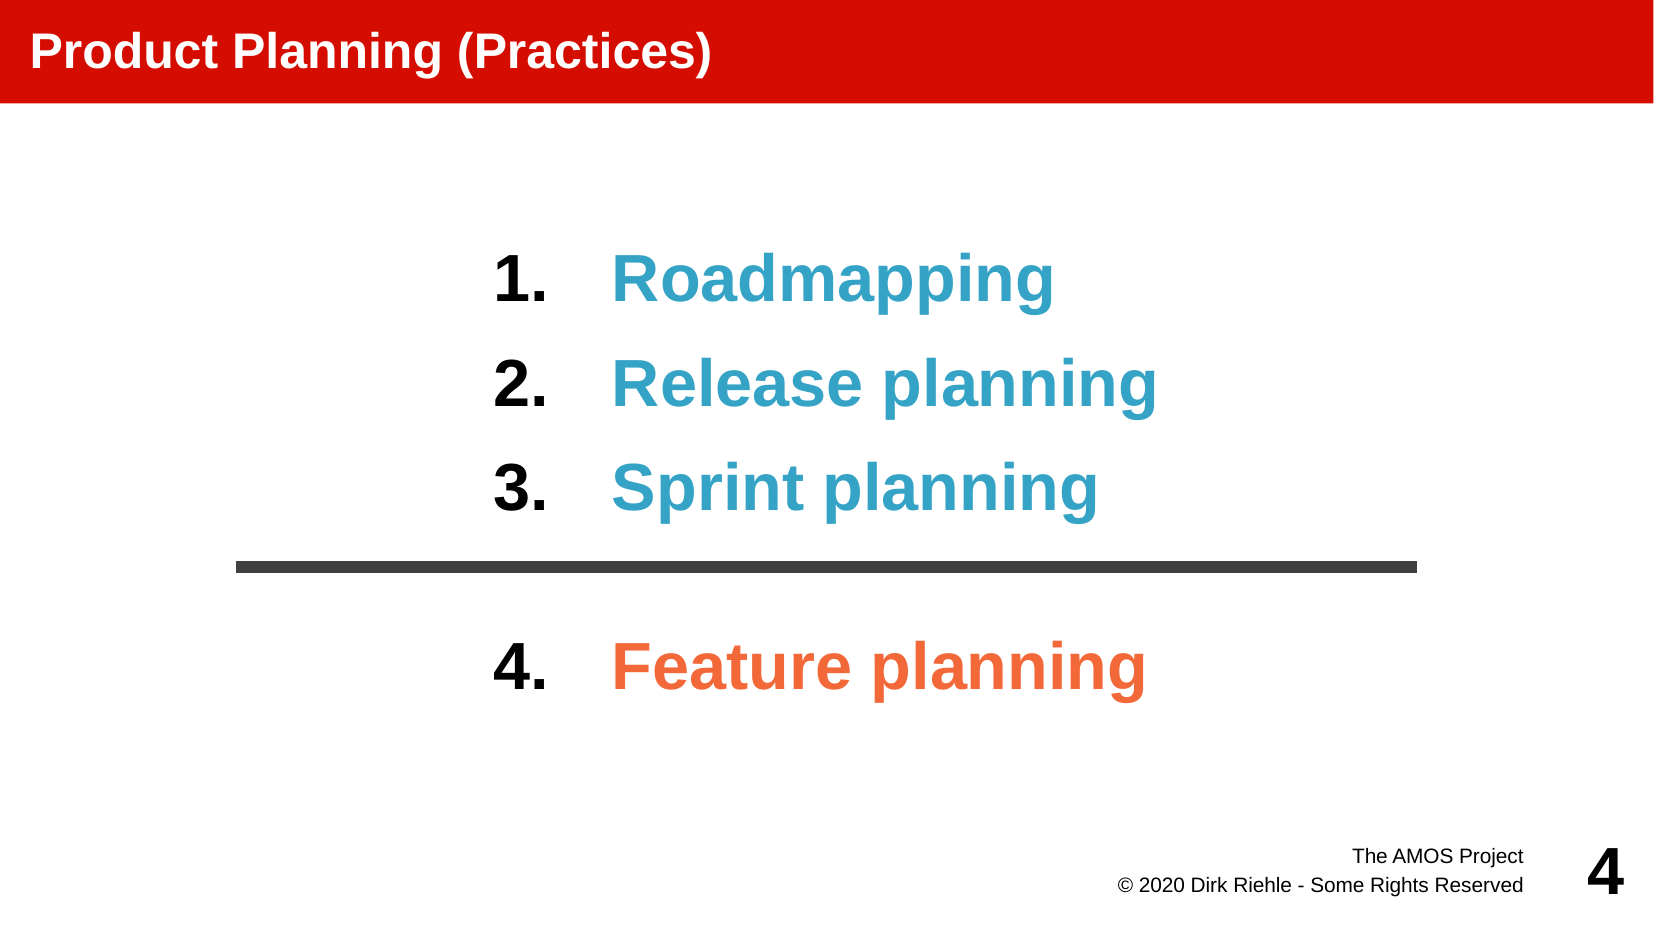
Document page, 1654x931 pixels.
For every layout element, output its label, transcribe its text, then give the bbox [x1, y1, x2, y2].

subtitle Roadmapping Release planning Sprint planning Feature planning [29, 132, 1625, 813]
title Product Planning (Practices) [0, 0, 1654, 104]
